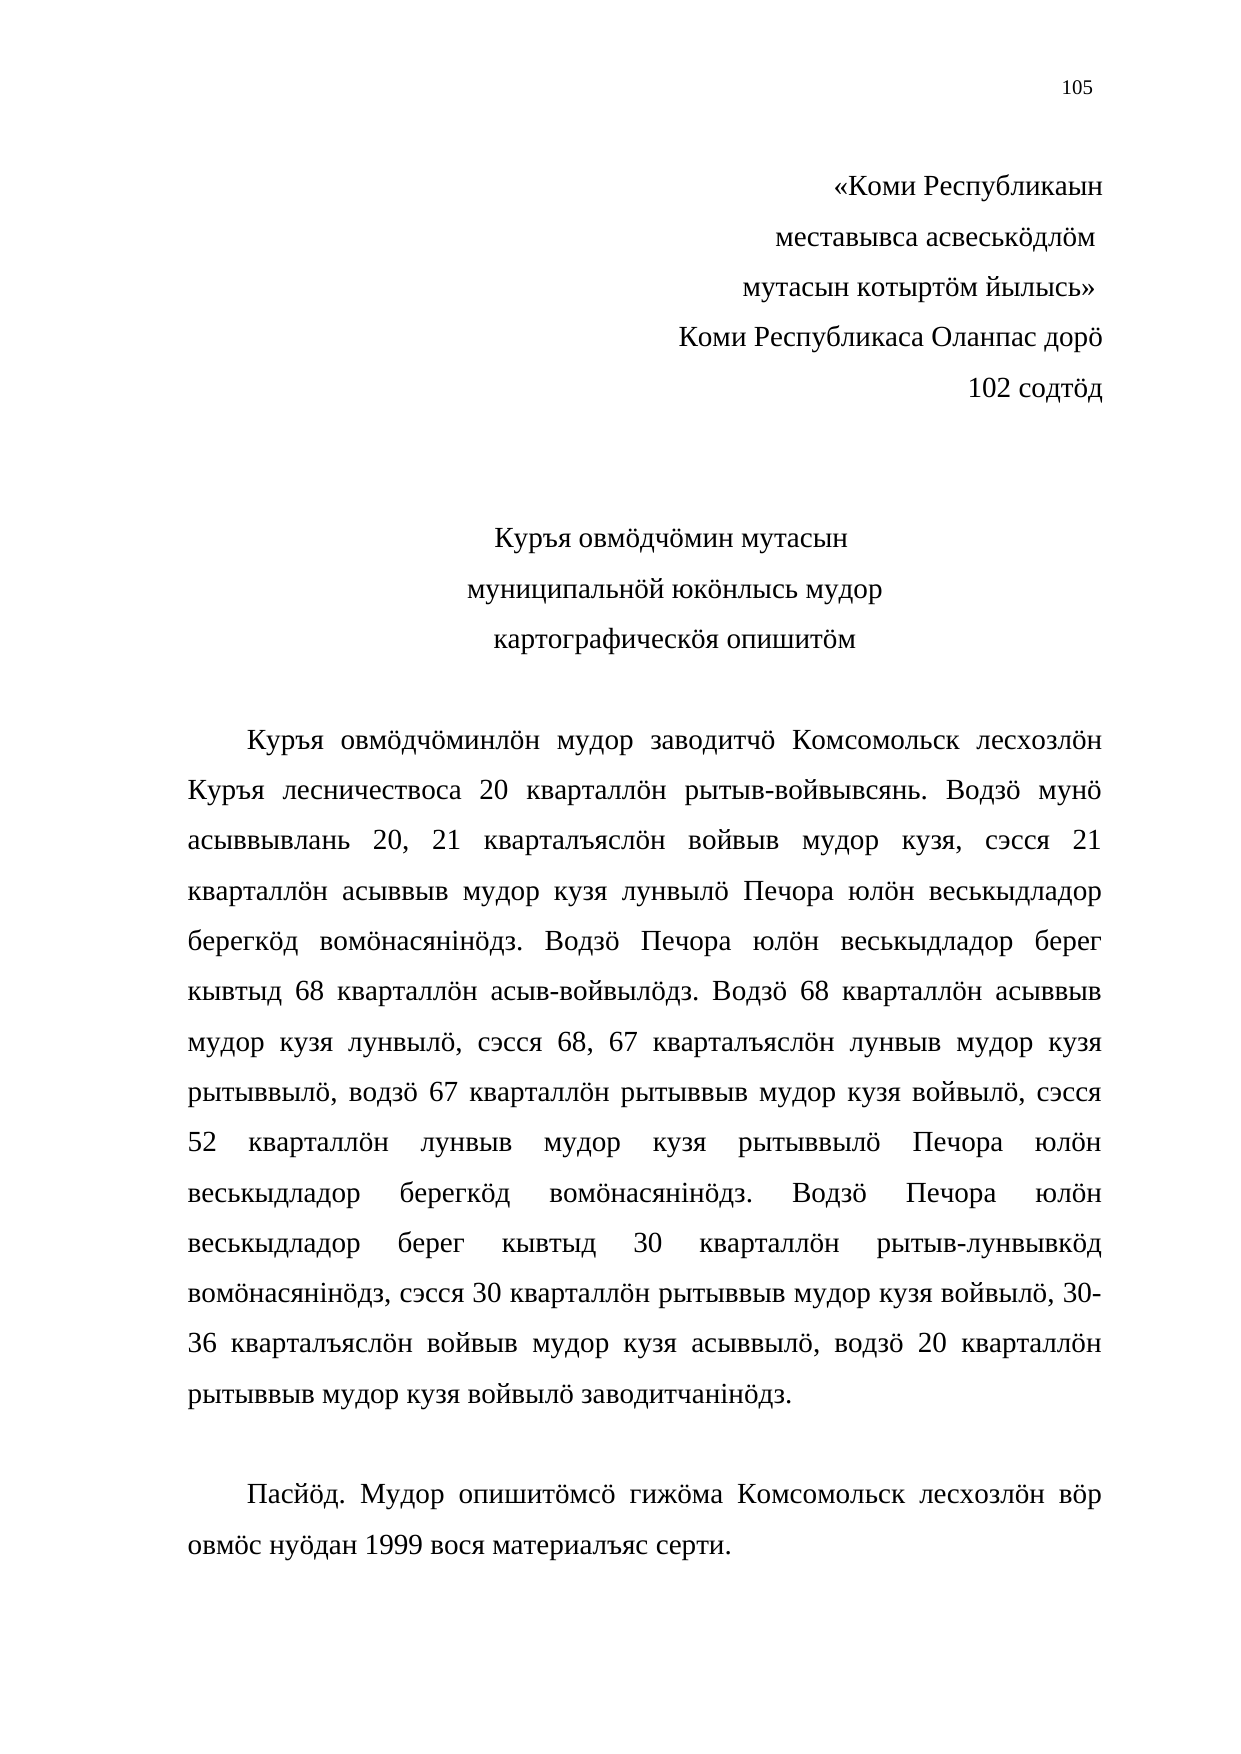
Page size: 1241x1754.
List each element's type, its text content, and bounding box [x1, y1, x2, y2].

text Пасйöд. Мудор опишитöмсö гижöма Комсомольск лесхозлöн вöр овмöс нуöдан 1999 вося материалъяс серти. [187, 1477, 1103, 1560]
text «Коми Республикаын [187, 168, 1103, 202]
text Куръя овмöдчöминлöн мудор заводитчö Комсомольск лесхозлöн Куръя лесничествоса 20 кварталлöн рытыв-войвывсянь. Водзö мунö асыввывлань 20, 21 кварталъяслöн войвыв мудор кузя, сэсся 21 кварталлöн асыввыв мудор кузя лунвылö Печора юлöн веськыдладор берегкöд вомöнасянiнöдз. Водзö Печора юлöн веськыдладор берег кывтыд 68 кварталлöн асыв-войвылöдз. Водзö 68 кварталлöн асыввыв мудор кузя лунвылö, сэсся 68, 67 кварталъяслöн лунвыв мудор кузя рытыввылö, водзö 67 кварталлöн рытыввыв мудор кузя войвылö, сэсся 52 кварталлöн лунвыв мудор кузя рытыввылö Печора юлöн веськыдладор берегкöд вомöнасянiнöдз. Водзö Печора юлöн веськыдладор берег кывтыд 30 кварталлöн рытыв-лунвывкöд вомöнасянiнöдз, сэсся 30 кварталлöн рытыввыв мудор кузя войвылö, 30-36 кварталъяслöн войвыв мудор кузя асыввылö, водзö 20 кварталлöн рытыввыв мудор кузя войвылö заводитчанiнöдз. [187, 722, 1103, 1409]
text мутасын котыртöм йылысь» [187, 269, 1103, 303]
text Коми Республикаса Оланпас дорö [187, 319, 1103, 353]
text муниципальнöй юкöнлысь мудор [187, 571, 1103, 604]
subtitle Куръя овмöдчöмин мутасын [187, 521, 1103, 554]
text меставывса асвеськöдлöм [187, 219, 1103, 252]
text картографическöя опишитöм [187, 621, 1103, 655]
text 102 содтöд [187, 370, 1103, 403]
